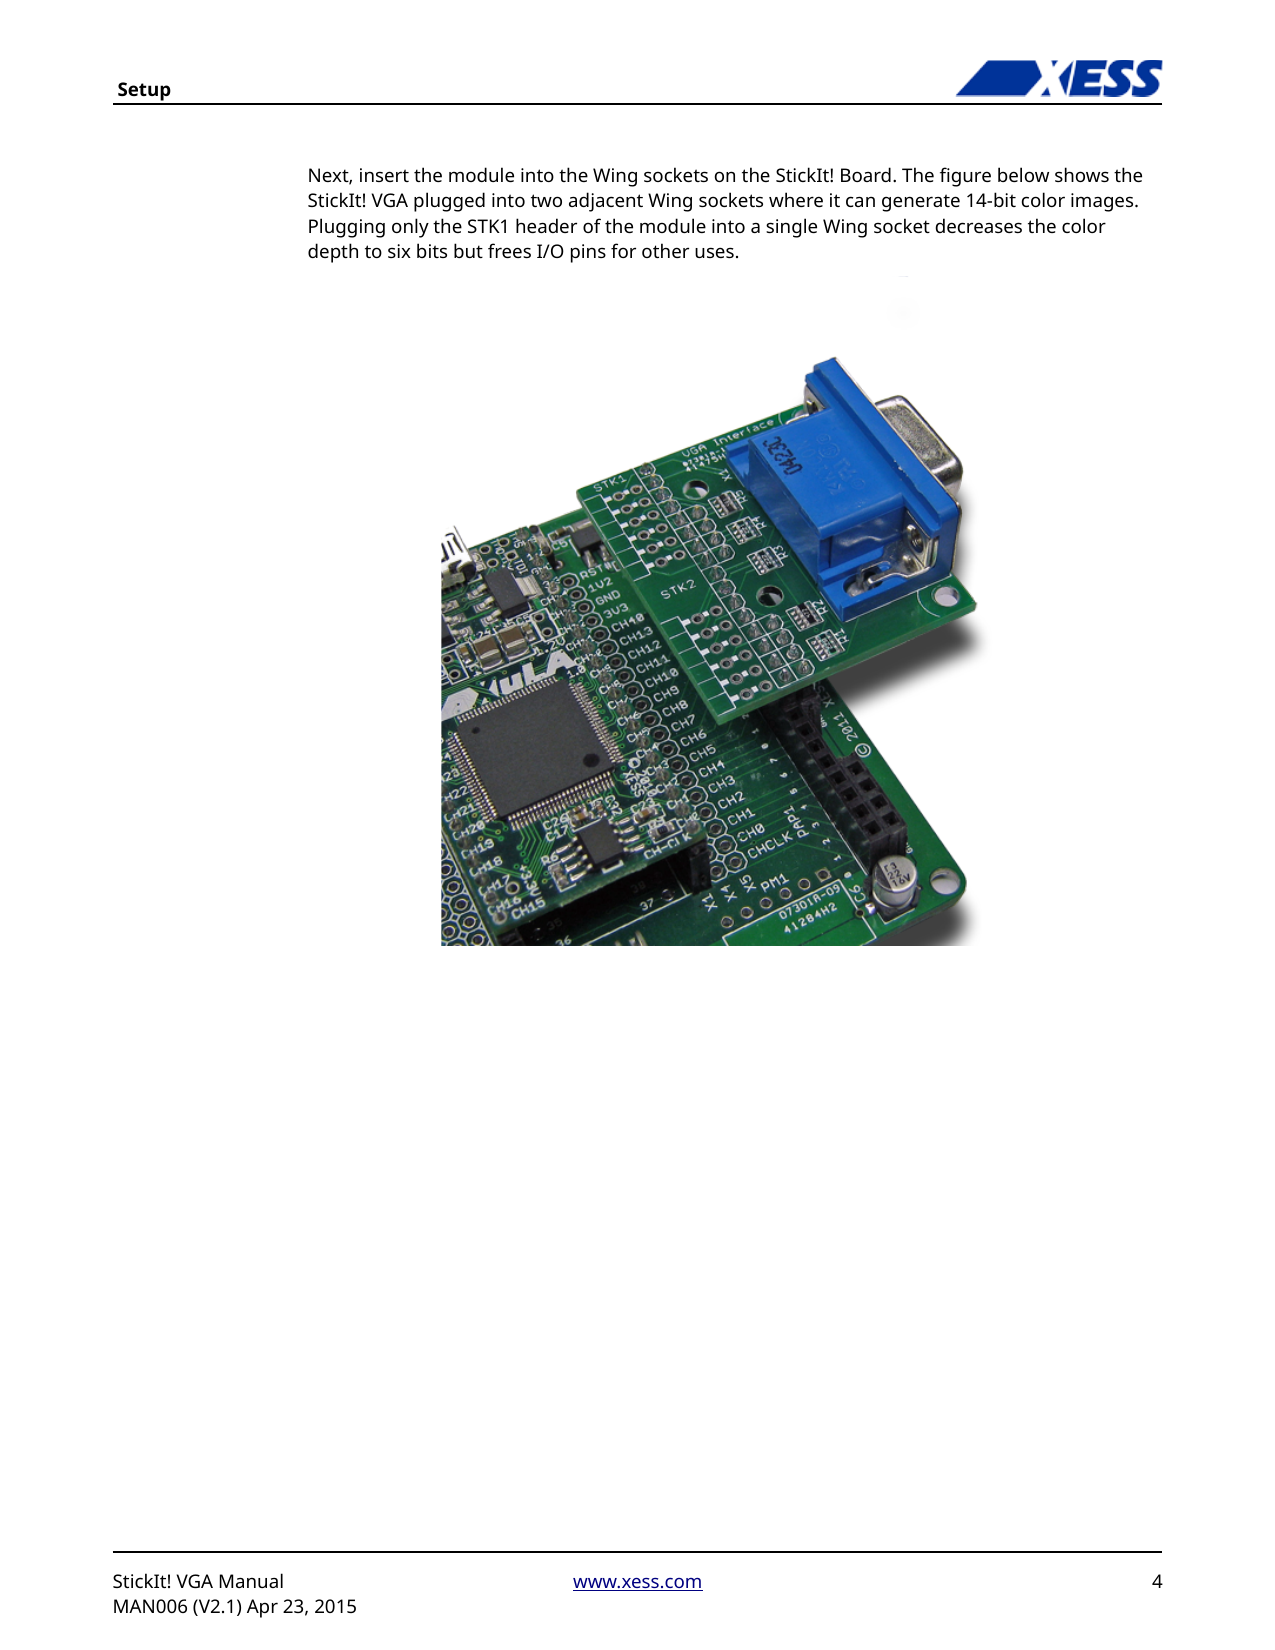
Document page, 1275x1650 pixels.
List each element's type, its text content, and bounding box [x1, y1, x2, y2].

text Next, insert the module into the Wing sockets on the StickIt! Board. The figure below shows the StickIt! VGA plugged into two adjacent Wing sockets where it can generate 14-bit color images. Plugging only the STK1 header of the module into a single Wing socket decreases the color depth to six bits but frees I/O pins for other uses. [307, 162, 1162, 264]
picture [955, 60, 1163, 97]
picture [441, 276, 1029, 946]
